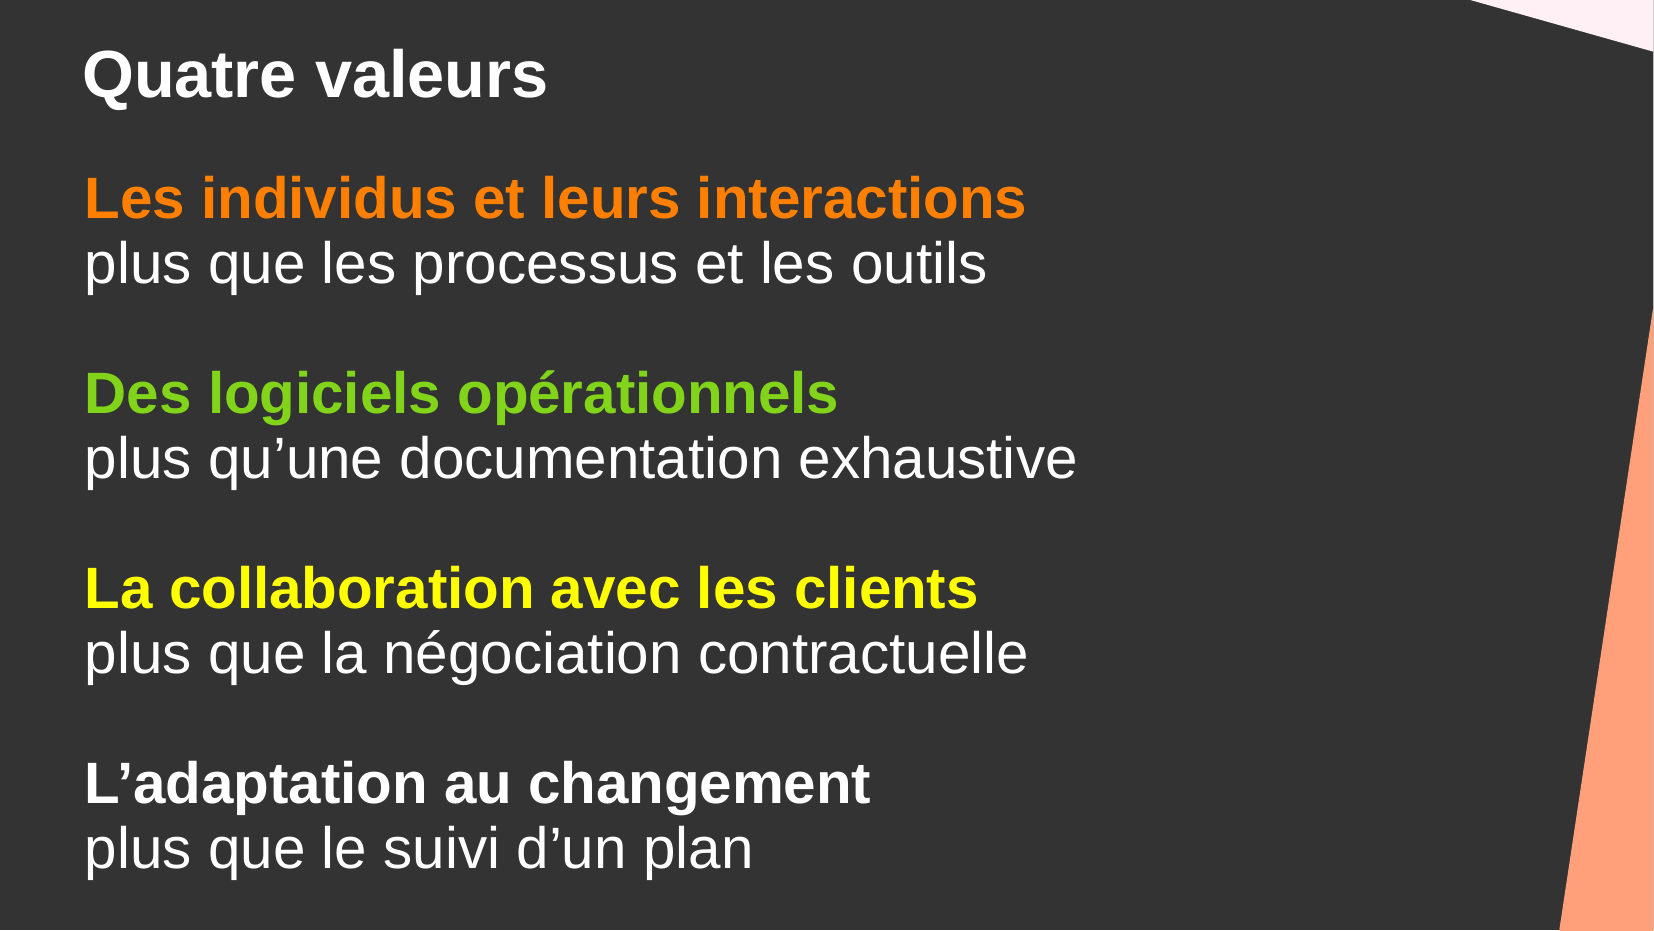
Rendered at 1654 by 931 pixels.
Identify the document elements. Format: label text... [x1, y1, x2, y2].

title Les individus et leurs interactions plus que les processus et les outils Des logiciels opérationnels plus qu’une documentation exhaustive La collaboration avec les clients plus que la négociation contractuelle L’adaptation au changement plus que le suivi d’un plan [84, 165, 1117, 881]
title Quatre valeurs [82, 37, 1571, 122]
text_box [1470, 0, 1654, 52]
text_box [1559, 301, 1654, 931]
